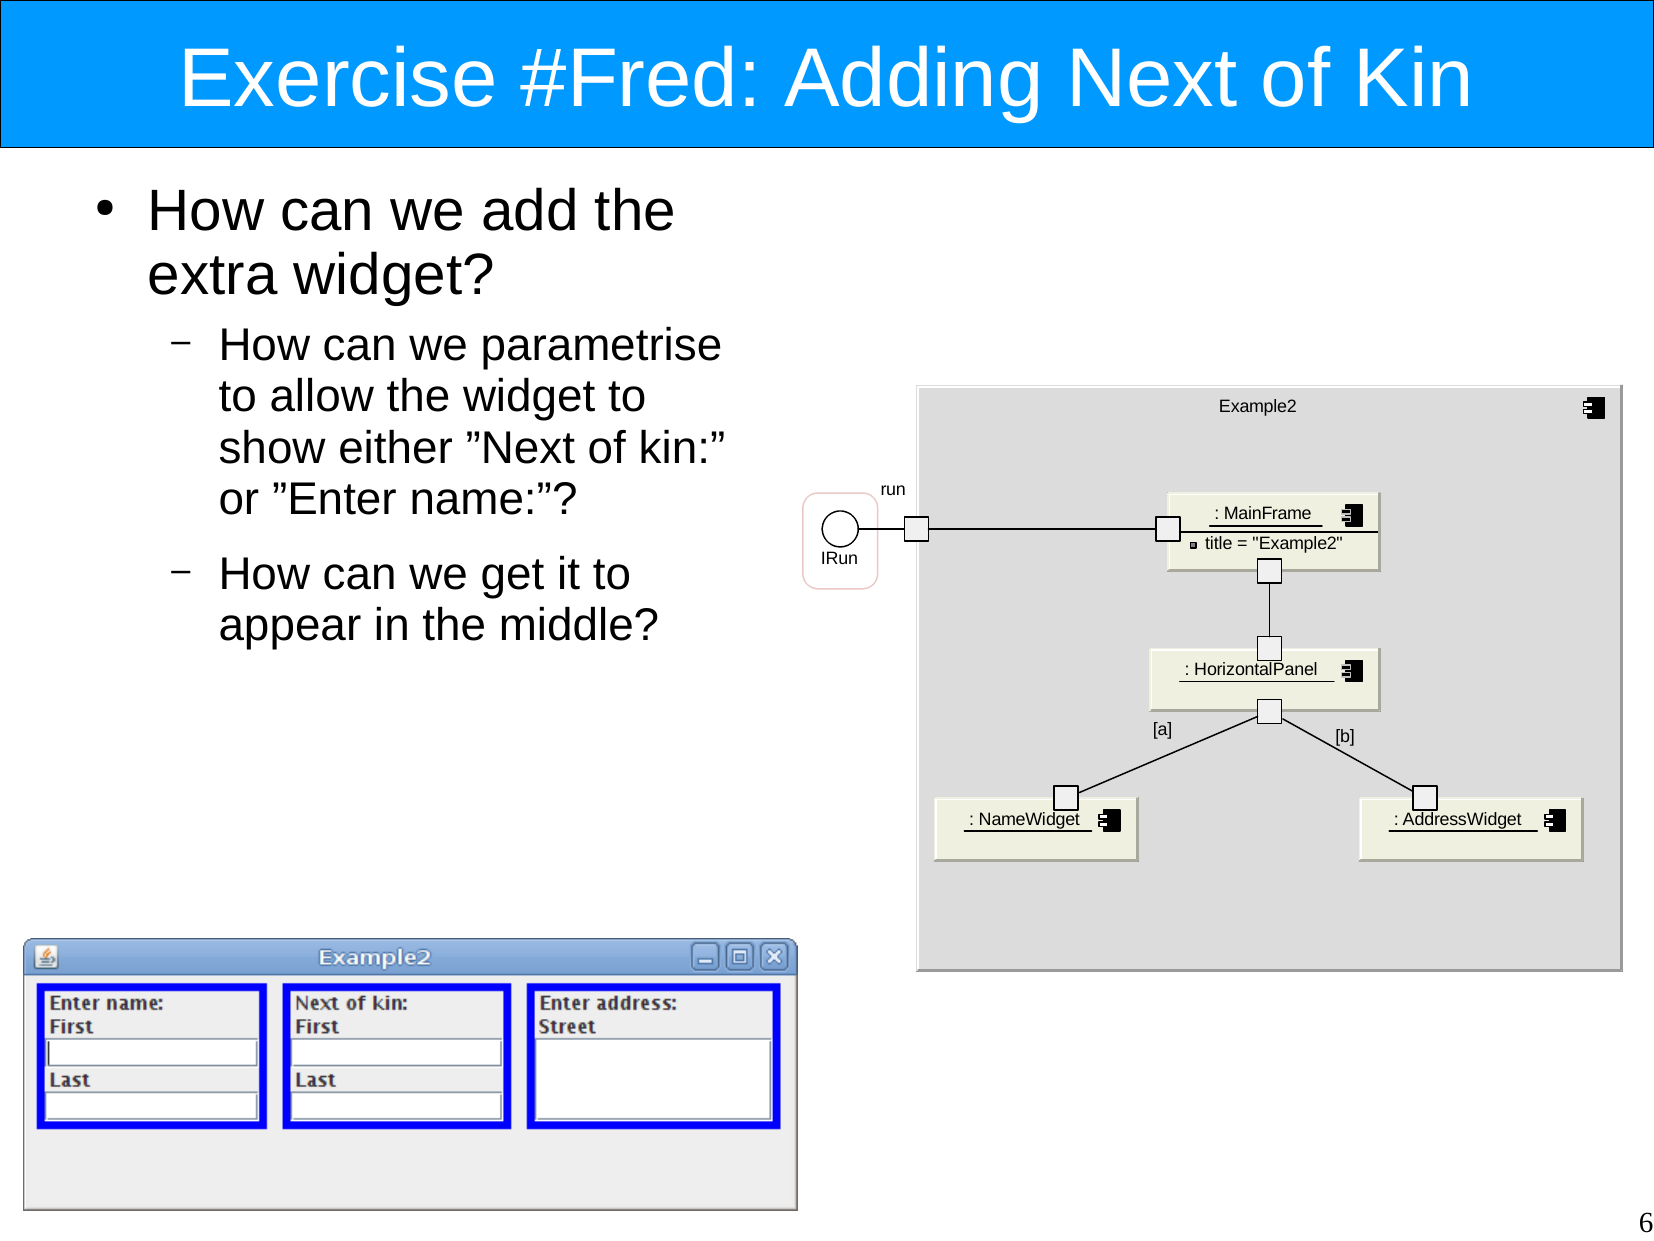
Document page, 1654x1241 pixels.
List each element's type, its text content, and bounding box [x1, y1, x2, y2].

list How can we add the extra widget? How can we parametrise to allow the widget to show either ”Next of kin:” or ”Enter name:”? How can we get it to appear in the middle? [76, 177, 739, 938]
picture [801, 383, 1625, 974]
title Exercise #Fred: Adding Next of Kin [82, 21, 1571, 135]
picture [23, 938, 798, 1211]
